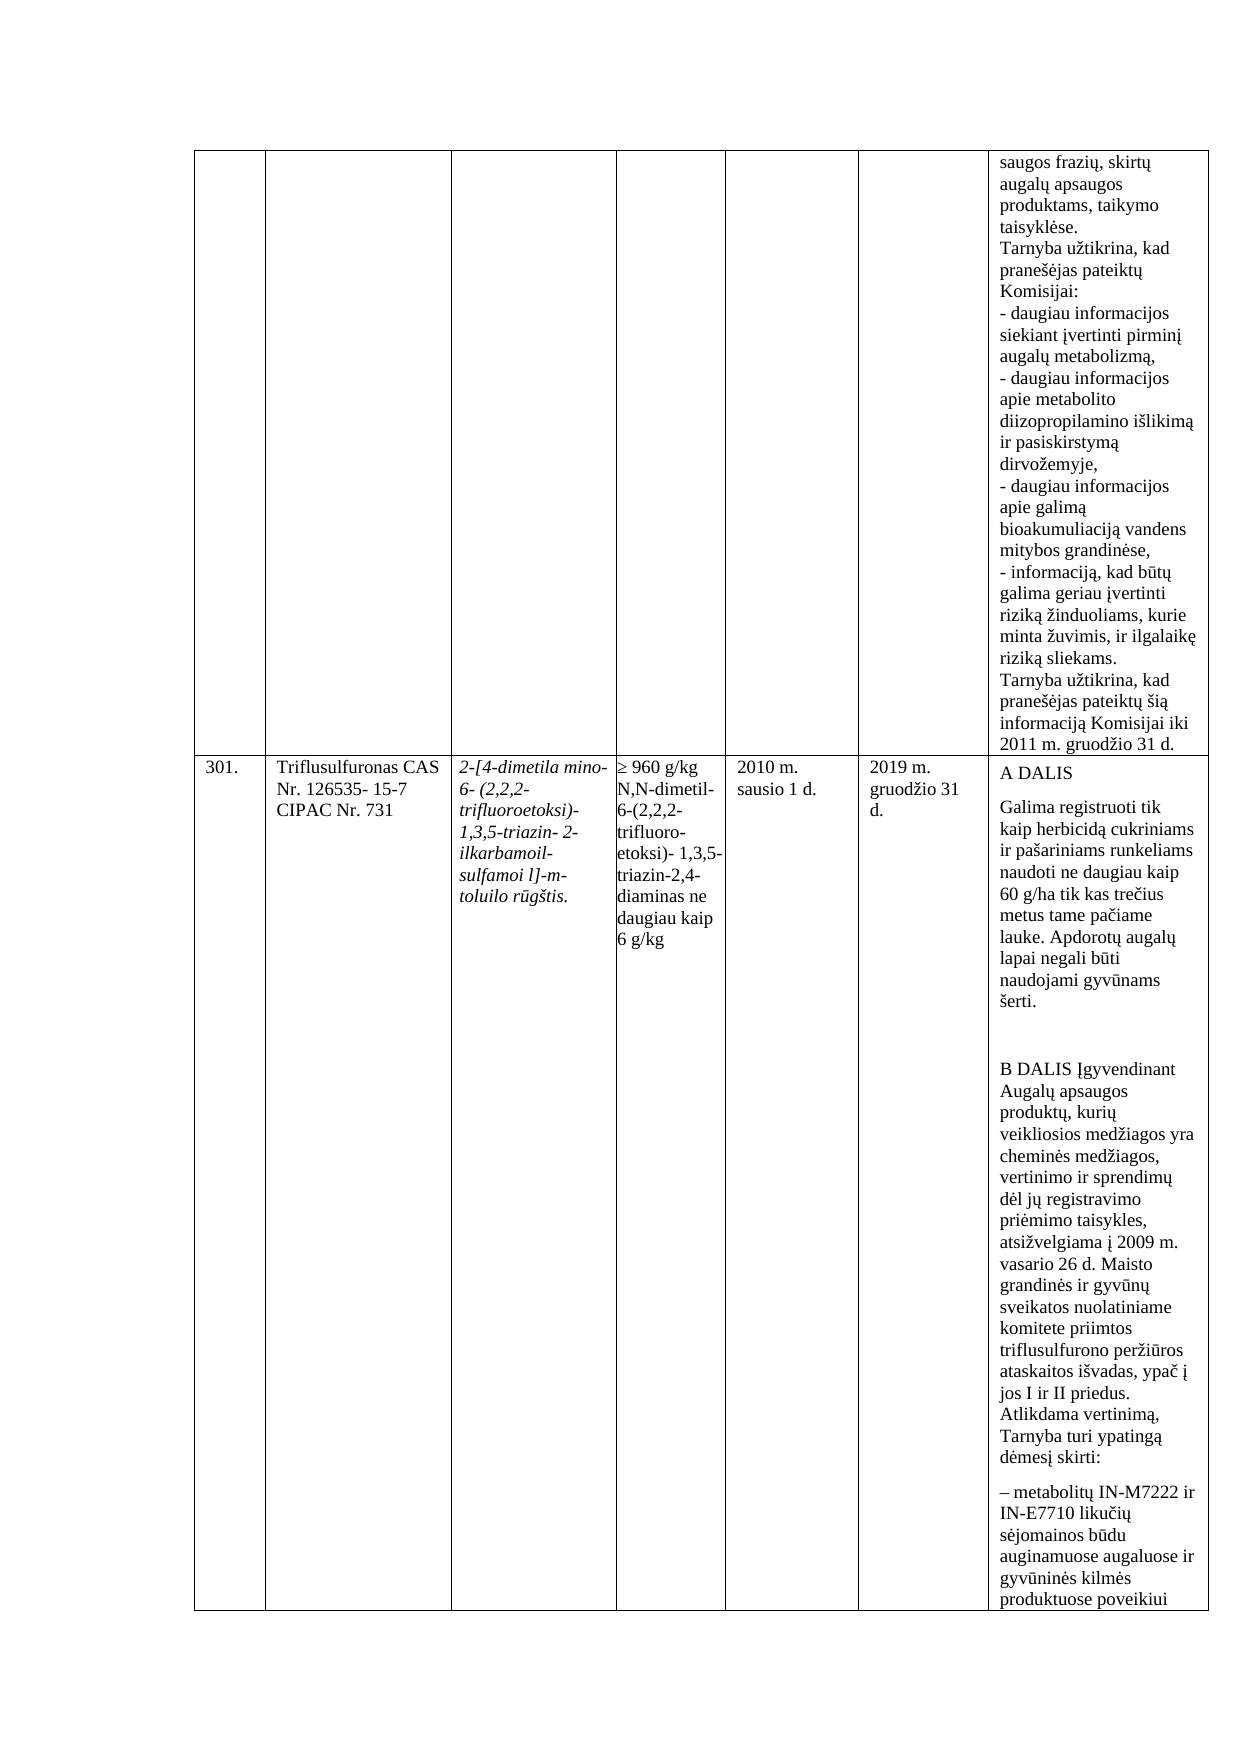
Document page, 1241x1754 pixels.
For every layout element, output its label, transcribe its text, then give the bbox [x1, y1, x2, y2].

table_cell 2019 m. gruodžio 31 d. [859, 756, 988, 1610]
table_cell [452, 151, 616, 755]
table_cell [859, 151, 988, 755]
table_cell 2-[4-dimetila mino-6- (2,2,2-trifluoroetoksi)- 1,3,5-triazin- 2- ilkarbamoil-sulfamoi l]-m-toluilo rūgštis. [452, 756, 616, 1610]
table_cell [195, 151, 265, 755]
table_cell [726, 151, 858, 755]
table_cell [266, 151, 451, 755]
table_cell [184, 150, 189, 755]
table_cell 301. [195, 756, 265, 1610]
table_cell Triflusulfuronas CAS Nr. 126535- 15-7 CIPAC Nr. 731 [266, 756, 451, 1610]
table_cell [617, 151, 725, 755]
table_cell [190, 755, 194, 1610]
table_cell [1209, 755, 1219, 1610]
table_cell [184, 755, 189, 1610]
table_cell [190, 150, 194, 755]
table_cell ≥ 960 g/kg N,N-dimetil-6-(2,2,2- trifluoro-etoksi)- 1,3,5- triazin-2,4- diaminas ne daugiau kaip 6 g/kg [617, 756, 725, 1610]
table_cell saugos frazių, skirtų augalų apsaugos produktams, taikymo taisyklėse. Tarnyba užtikrina, kad pranešėjas pateiktų Komisijai: - daugiau informacijos siekiant įvertinti pirminį augalų metabolizmą, - daugiau informacijos apie metabolito diizopropilamino išlikimą ir pasiskirstymą dirvožemyje, - daugiau informacijos apie galimą bioakumuliaciją vandens mitybos grandinėse, - informaciją, kad būtų galima geriau įvertinti riziką žinduoliams, kurie minta žuvimis, ir ilgalaikę riziką sliekams. Tarnyba užtikrina, kad pranešėjas pateiktų šią informaciją Komisijai iki 2011 m. gruodžio 31 d. [989, 151, 1208, 755]
table_cell 2010 m. sausio 1 d. [726, 756, 858, 1610]
table_cell [1209, 150, 1219, 755]
table_cell A DALIS Galima registruoti tik kaip herbicidą cukriniams ir pašariniams runkeliams naudoti ne daugiau kaip 60 g/ha tik kas trečius metus tame pačiame lauke. Apdorotų augalų lapai negali būti naudojami gyvūnams šerti. B DALIS Įgyvendinant Augalų apsaugos produktų, kurių veikliosios medžiagos yra cheminės medžiagos, vertinimo ir sprendimų dėl jų registravimo priėmimo taisykles, atsižvelgiama į 2009 m. vasario 26 d. Maisto grandinės ir gyvūnų sveikatos nuolatiniame komitete priimtos triflusulfurono peržiūros ataskaitos išvadas, ypač į jos I ir II priedus. Atlikdama vertinimą, Tarnyba turi ypatingą dėmesį skirti: – metabolitų IN-M7222 ir IN-E7710 likučių sėjomainos būdu auginamuose augaluose ir gyvūninės kilmės produktuose poveikiui [989, 756, 1208, 1610]
